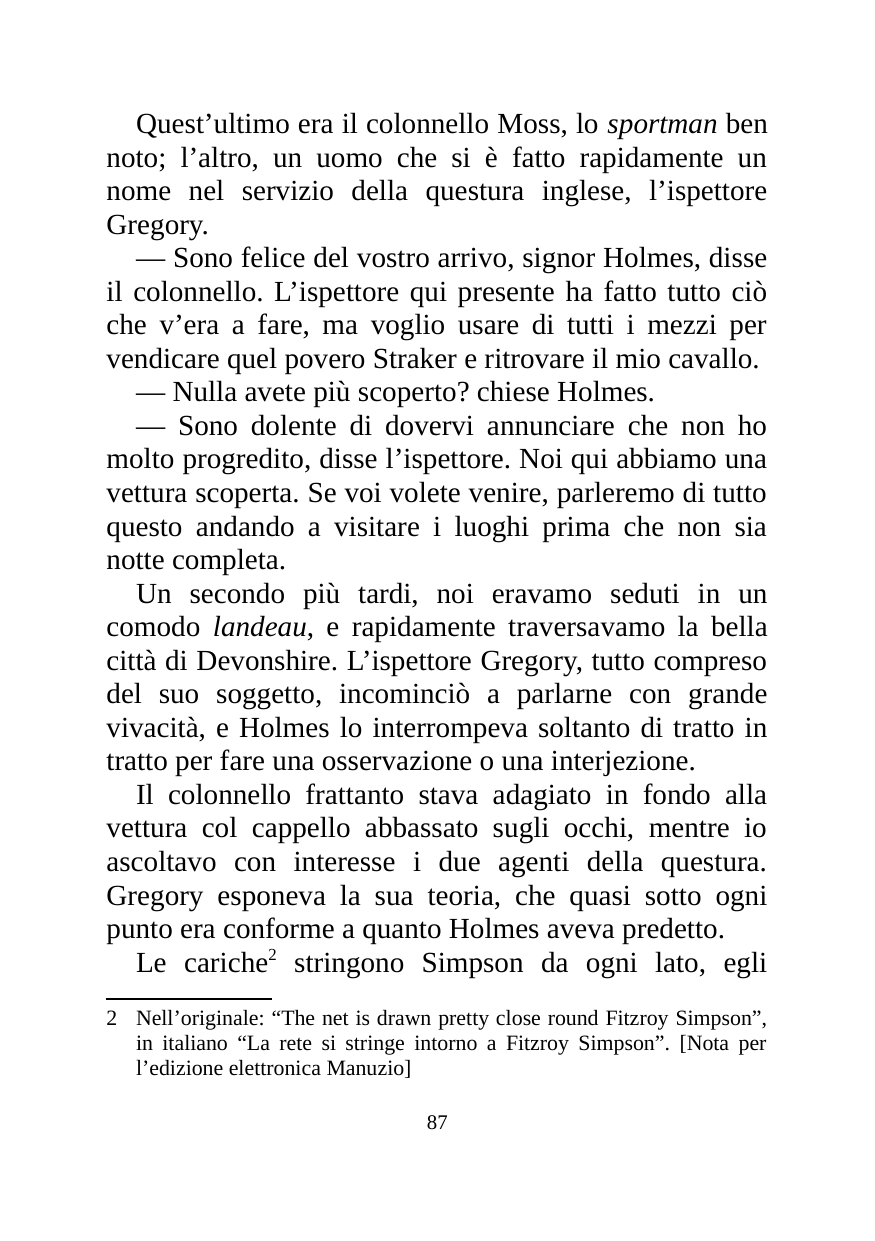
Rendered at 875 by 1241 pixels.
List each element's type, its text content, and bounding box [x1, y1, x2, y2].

text — Sono dolente di dovervi annunciare che non ho molto progredito, disse l’ispettore. Noi qui abbiamo una vettura scoperta. Se voi volete venire, parleremo di tutto questo andando a visitare i luoghi prima che non sia notte completa. [106, 408, 768, 576]
text — Nulla avete più scoperto? chiese Holmes. [106, 374, 768, 408]
text Quest’ultimo era il colonnello Moss, lo sportman ben noto; l’altro, un uomo che si è fatto rapidamente un nome nel servizio della questura inglese, l’ispettore Gregory. [106, 106, 768, 240]
text — Sono felice del vostro arrivo, signor Holmes, disse il colonnello. L’ispettore qui presente ha fatto tutto ciò che v’era a fare, ma voglio usare di tutti i mezzi per vendicare quel povero Straker e ritrovare il mio cavallo. [106, 240, 768, 374]
text Un secondo più tardi, noi eravamo seduti in un comodo landeau, e rapidamente traversavamo la bella città di Devonshire. L’ispettore Gregory, tutto compreso del suo soggetto, incominciò a parlarne con grande vivacità, e Holmes lo interrompeva soltanto di tratto in tratto per fare una osservazione o una interjezione. [106, 576, 768, 777]
text Nell’originale: “The net is drawn pretty close round Fitzroy Simpson”, in italiano “La rete si stringe intorno a Fitzroy Simpson”. [Nota per l’edizione elettronica Manuzio] [106, 1005, 768, 1080]
text Le cariche stringono Simpson da ogni lato, egli [106, 945, 768, 978]
text Il colonnello frattanto stava adagiato in fondo alla vettura col cappello abbassato sugli occhi, mentre io ascoltavo con interesse i due agenti della questura. Gregory esponeva la sua teoria, che quasi sotto ogni punto era conforme a quanto Holmes aveva predetto. [106, 777, 768, 945]
